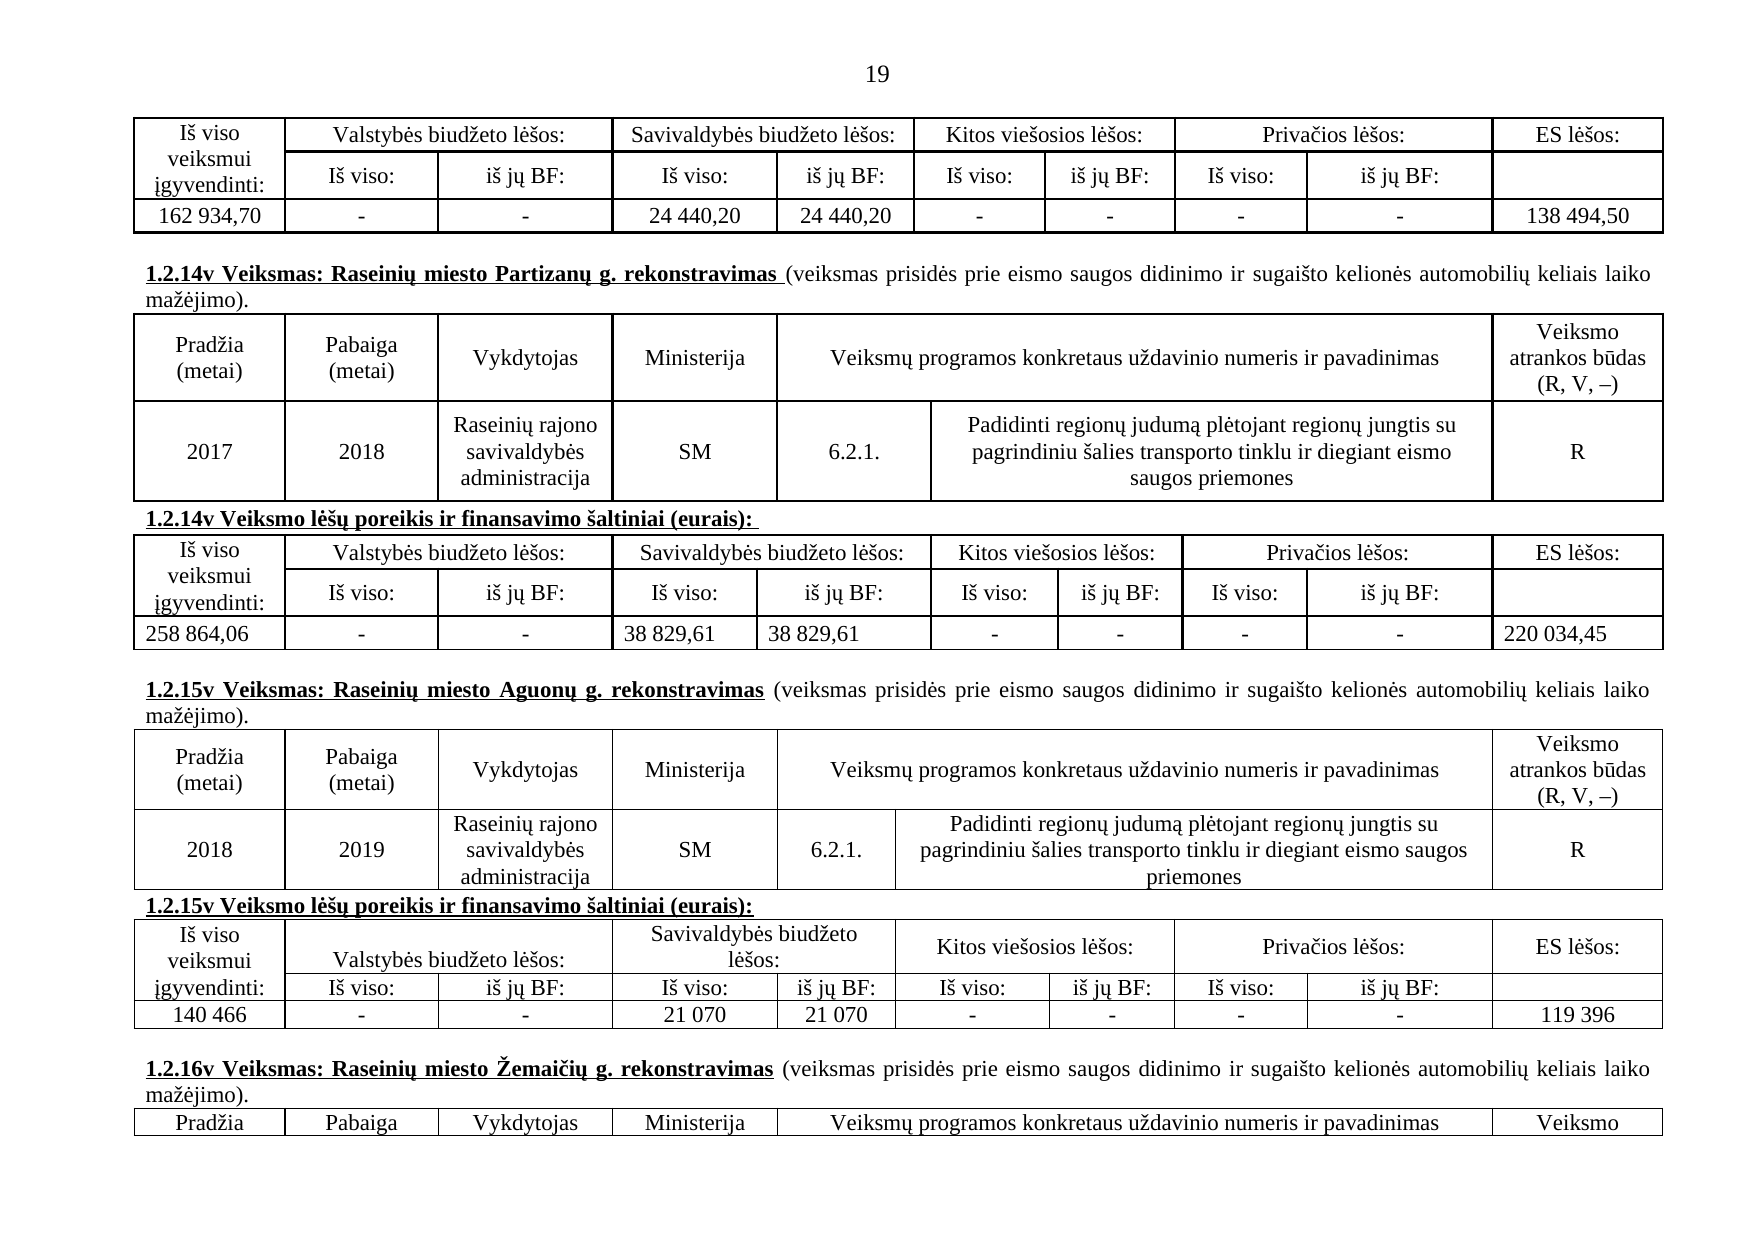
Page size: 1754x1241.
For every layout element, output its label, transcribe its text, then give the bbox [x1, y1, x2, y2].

table_cell Savivaldybės biudžeto lėšos: [614, 536, 930, 568]
table_cell [1663, 649, 1692, 729]
table_cell 2018 [135, 810, 284, 889]
table_cell [128, 1108, 134, 1135]
table_cell [1663, 889, 1692, 919]
table_cell [1664, 534, 1692, 568]
table_cell ES lėšos: [1494, 119, 1662, 150]
table_cell [1664, 117, 1692, 150]
table_cell - [439, 1001, 612, 1027]
table_cell - [286, 617, 437, 649]
table_cell iš jų BF: [758, 570, 930, 615]
table_cell [128, 889, 134, 919]
table_cell [1663, 1000, 1692, 1027]
table_cell [1664, 615, 1692, 649]
table_cell iš jų BF: [1050, 974, 1174, 1000]
table_cell Privačios lėšos: [1175, 920, 1492, 973]
table_cell Veiksmų programos konkretaus uždavinio numeris ir pavadinimas [778, 1109, 1492, 1135]
table_cell Pradžia [135, 1109, 284, 1135]
table_cell Pabaiga [286, 1109, 438, 1135]
table_cell - [286, 1001, 438, 1027]
table_cell 21 070 [778, 1001, 895, 1027]
table_cell [1664, 313, 1692, 400]
table_cell [1664, 198, 1692, 231]
table_cell Veiksmų programos konkretaus uždavinio numeris ir pavadinimas [778, 315, 1491, 400]
table_cell Ministerija [613, 730, 777, 809]
table_cell Valstybės biudžeto lėšos: [286, 536, 611, 568]
table_cell Pradžia (metai) [135, 730, 284, 809]
table_cell R [1493, 810, 1662, 889]
table_cell iš jų BF: [1308, 570, 1491, 615]
table_cell Veiksmų programos konkretaus uždavinio numeris ir pavadinimas [778, 730, 1492, 809]
table_cell [1663, 500, 1692, 534]
table_cell - [286, 200, 437, 231]
table_cell Kitos viešosios lėšos: [915, 119, 1174, 150]
table_cell [1494, 153, 1662, 198]
table_cell - [896, 1001, 1049, 1027]
table_cell [128, 117, 133, 150]
table_cell Veiksmo [1493, 1109, 1662, 1135]
table_cell Privačios lėšos: [1176, 119, 1491, 150]
table_cell Iš viso: [286, 570, 437, 615]
table_cell - [915, 200, 1044, 231]
table_cell Padidinti regionų judumą plėtojant regionų jungtis su pagrindiniu šalies transporto tinklu ir diegiant eismo saugos priemones [932, 402, 1491, 500]
table_cell - [1308, 617, 1491, 649]
table_cell Iš viso veiksmui įgyvendinti: [135, 119, 284, 198]
table_cell Iš viso: [286, 153, 437, 198]
table_cell [128, 615, 133, 649]
table_cell iš jų BF: [1059, 570, 1181, 615]
table_cell [1664, 568, 1692, 615]
table_cell ES lėšos: [1494, 536, 1662, 568]
table_cell 2018 [286, 402, 437, 500]
table_cell [128, 729, 134, 809]
table_cell - [1059, 617, 1181, 649]
table_cell Iš viso: [915, 153, 1044, 198]
table_cell [1664, 400, 1692, 500]
table_cell 138 494,50 [1494, 200, 1662, 231]
table_cell Vykdytojas [439, 315, 611, 400]
table_cell 162 934,70 [135, 200, 284, 231]
table_cell 38 829,61 [614, 617, 756, 649]
table_cell iš jų BF: [439, 153, 611, 198]
table_cell Pabaiga (metai) [286, 315, 437, 400]
table_cell [128, 919, 134, 973]
table_cell 119 396 [1493, 1001, 1662, 1027]
table_cell 220 034,45 [1494, 617, 1662, 649]
table_cell Iš viso: [1176, 153, 1306, 198]
table_cell - [439, 617, 611, 649]
table_cell [128, 568, 133, 615]
table_cell [128, 1028, 134, 1107]
table_cell - [1050, 1001, 1174, 1027]
table_cell 258 864,06 [135, 617, 284, 649]
table_cell [128, 649, 134, 729]
table_cell iš jų BF: [439, 570, 611, 615]
table_cell iš jų BF: [778, 974, 895, 1000]
table_cell [1663, 729, 1692, 809]
table_cell Kitos viešosios lėšos: [896, 920, 1174, 973]
table_cell 6.2.1. [778, 810, 895, 889]
table_cell [1664, 150, 1692, 198]
table_cell [128, 150, 133, 198]
table_cell Valstybės biudžeto lėšos: [286, 920, 612, 973]
table_cell Savivaldybės biudžeto lėšos: [614, 119, 913, 150]
table_cell 140 466 [135, 1001, 284, 1027]
table_cell Padidinti regionų judumą plėtojant regionų jungtis su pagrindiniu šalies transporto tinklu ir diegiant eismo saugos priemones [896, 810, 1492, 889]
table_cell Kitos viešosios lėšos: [932, 536, 1181, 568]
table_cell - [1184, 617, 1306, 649]
table_cell [128, 1000, 134, 1027]
table_cell ES lėšos: [1493, 920, 1662, 973]
table_cell Privačios lėšos: [1184, 536, 1491, 568]
table_cell - [1308, 1001, 1492, 1027]
table_cell [128, 809, 134, 889]
table_cell Iš viso: [613, 974, 777, 1000]
table_cell Savivaldybės biudžeto lėšos: [613, 920, 895, 973]
table_cell [128, 198, 133, 231]
table_cell Iš viso: [614, 570, 756, 615]
table_cell Pabaiga (metai) [286, 730, 438, 809]
table_cell iš jų BF: [439, 974, 612, 1000]
table_cell Iš viso: [286, 974, 438, 1000]
table_cell [128, 400, 133, 500]
table_cell [1663, 973, 1692, 1000]
table_cell 1.2.14v Veiksmas: Raseinių miesto Partizanų g. rekonstravimas (veiksmas prisidės prie eismo saugos didinimo ir sugaišto kelionės automobilių keliais laiko mažėjimo). [134, 234, 1663, 313]
table_cell - [439, 200, 611, 231]
table_cell Pradžia (metai) [135, 315, 284, 400]
table_cell 6.2.1. [778, 402, 930, 500]
table_cell - [1046, 200, 1174, 231]
table_cell iš jų BF: [1046, 153, 1174, 198]
table_cell iš jų BF: [1308, 974, 1492, 1000]
table_cell [128, 534, 133, 568]
table_cell Vykdytojas [439, 730, 612, 809]
table_cell 21 070 [613, 1001, 777, 1027]
table_cell SM [613, 810, 777, 889]
table_cell - [1308, 200, 1491, 231]
table_cell 1.2.14v Veiksmo lėšų poreikis ir finansavimo šaltiniai (eurais): [134, 502, 1663, 534]
table_cell Raseinių rajono savivaldybės administracija [439, 402, 611, 500]
table_cell [128, 313, 133, 400]
table_cell 1.2.15v Veiksmo lėšų poreikis ir finansavimo šaltiniai (eurais): [134, 890, 1663, 919]
table_cell Iš viso: [1184, 570, 1306, 615]
table_cell Iš viso: [614, 153, 776, 198]
table_cell 24 440,20 [778, 200, 913, 231]
table_cell Ministerija [614, 315, 776, 400]
table_cell 24 440,20 [614, 200, 776, 231]
table_cell - [932, 617, 1057, 649]
table_cell Veiksmo atrankos būdas (R, V, –) [1493, 730, 1662, 809]
table_cell 1.2.15v Veiksmas: Raseinių miesto Aguonų g. rekonstravimas (veiksmas prisidės prie eismo saugos didinimo ir sugaišto kelionės automobilių keliais laiko mažėjimo). [134, 650, 1663, 729]
table_cell Iš viso veiksmui įgyvendinti: [135, 536, 284, 615]
table_cell R [1494, 402, 1662, 500]
table_cell Iš viso veiksmui įgyvendinti: [135, 920, 284, 1000]
table_cell [1493, 974, 1662, 1000]
table_cell [128, 500, 134, 534]
table_cell iš jų BF: [1308, 153, 1491, 198]
table_cell [1663, 1028, 1692, 1107]
table_cell [1663, 919, 1692, 973]
table_cell Raseinių rajono savivaldybės administracija [439, 810, 612, 889]
table_cell 1.2.16v Veiksmas: Raseinių miesto Žemaičių g. rekonstravimas (veiksmas prisidės prie eismo saugos didinimo ir sugaišto kelionės automobilių keliais laiko mažėjimo). [134, 1029, 1663, 1107]
table_cell [1663, 1108, 1692, 1135]
table_cell [1663, 809, 1692, 889]
table_cell Iš viso: [932, 570, 1057, 615]
table_cell SM [614, 402, 776, 500]
table_cell 2019 [286, 810, 438, 889]
table_cell [128, 973, 134, 1000]
table_cell - [1175, 1001, 1307, 1027]
table_cell [1663, 231, 1692, 313]
table_cell iš jų BF: [778, 153, 913, 198]
table_cell [1494, 570, 1662, 615]
table_cell Valstybės biudžeto lėšos: [286, 119, 611, 150]
table_cell - [1176, 200, 1306, 231]
table_cell Vykdytojas [439, 1109, 612, 1135]
table_cell 38 829,61 [758, 617, 930, 649]
table_cell Iš viso: [1175, 974, 1307, 1000]
table_cell Ministerija [613, 1109, 777, 1135]
table_cell Iš viso: [896, 974, 1049, 1000]
table_cell Veiksmo atrankos būdas (R, V, –) [1494, 315, 1662, 400]
table_cell 2017 [135, 402, 284, 500]
table_cell [128, 231, 134, 313]
